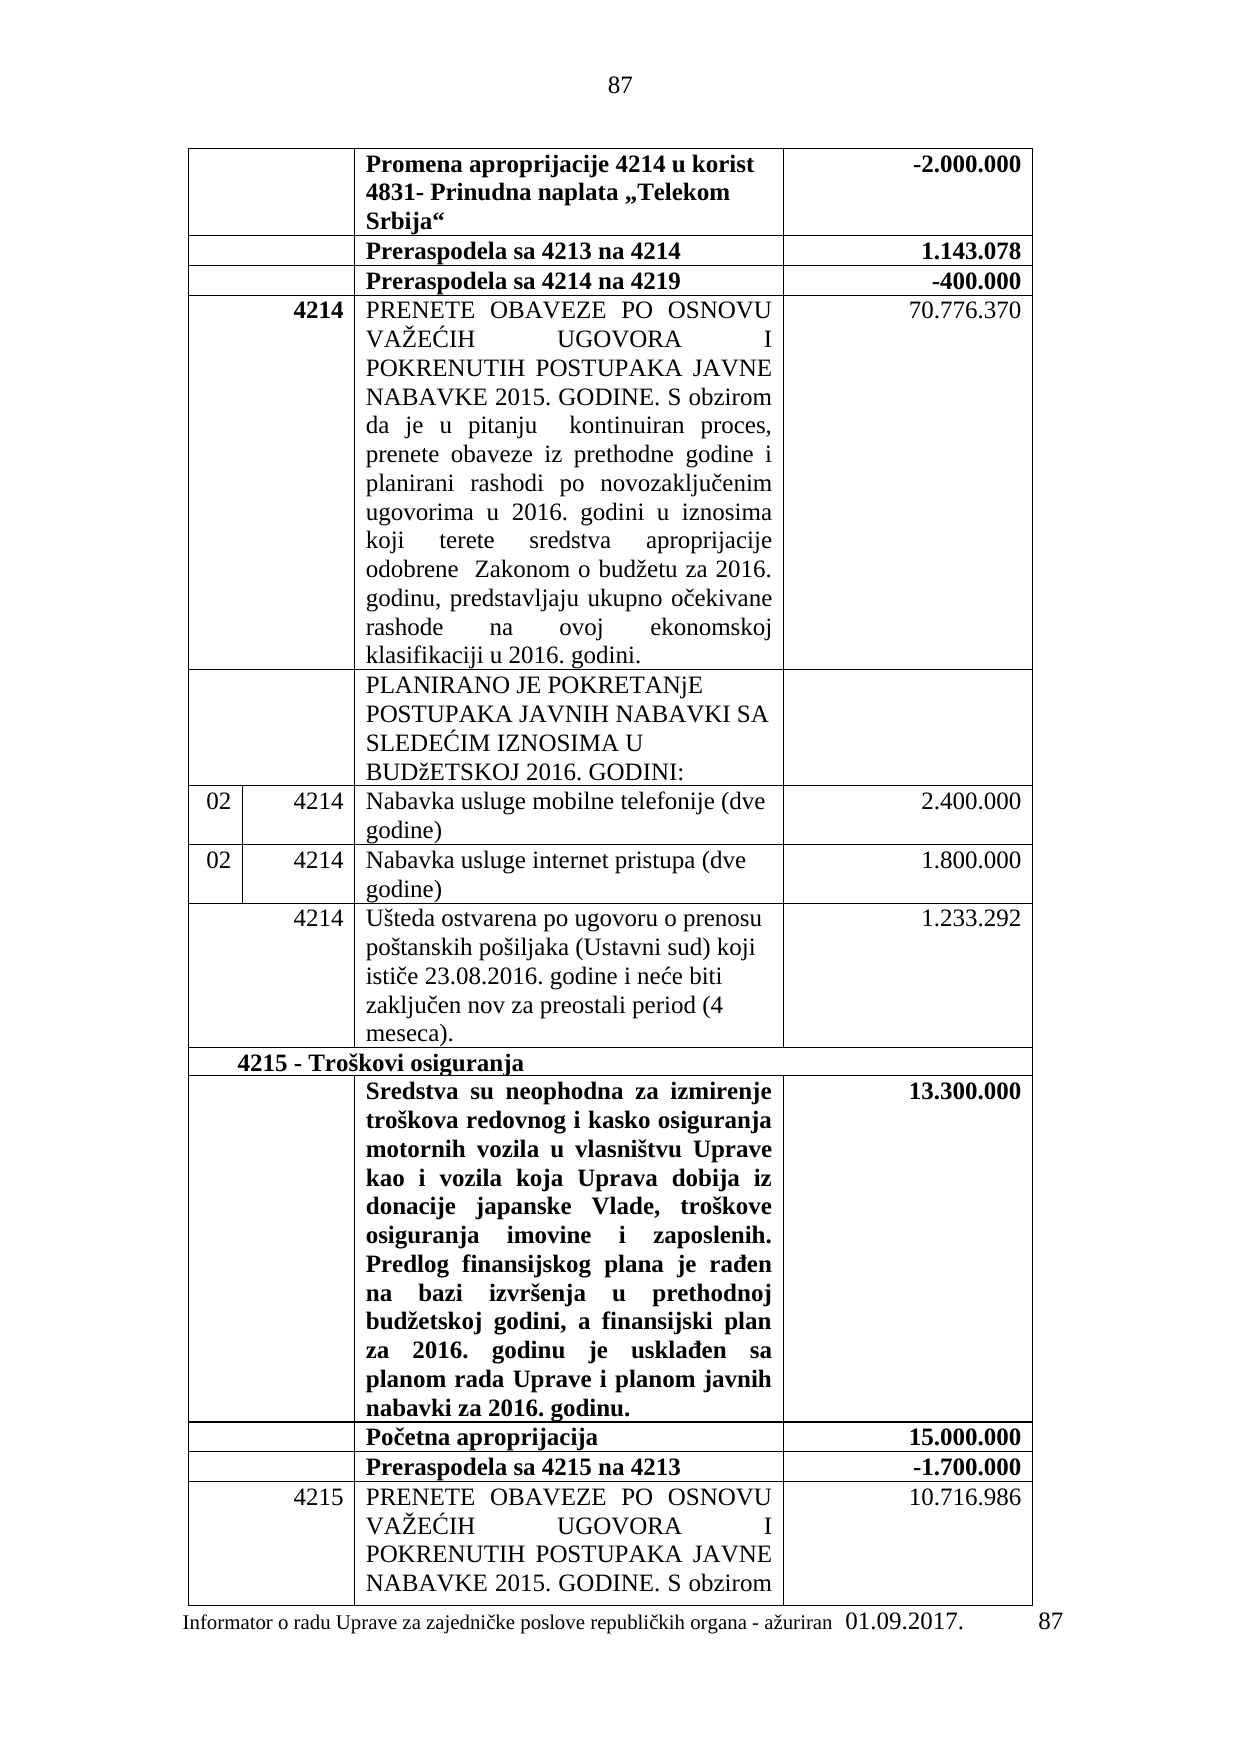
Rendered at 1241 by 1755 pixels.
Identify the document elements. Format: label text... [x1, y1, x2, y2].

table_cell [189, 1076, 354, 1421]
table_cell 02 [189, 845, 242, 902]
table_cell -400.000 [784, 266, 1032, 294]
table_cell 02 [189, 786, 242, 844]
table_cell Promena aproprijacije 4214 u korist 4831- Prinudna naplata „Telekom Srbija“ [355, 149, 783, 235]
table_cell Preraspodela sa 4215 na 4213 [355, 1452, 783, 1481]
table_cell [1033, 1075, 1074, 1421]
table_cell 4214 [189, 904, 354, 1047]
table_cell [1033, 903, 1074, 1047]
table_cell [1033, 1421, 1074, 1451]
table_cell [784, 670, 1032, 785]
table_cell [1033, 235, 1074, 265]
table_cell 10.716.986 [784, 1482, 1032, 1605]
table_cell 13.300.000 [784, 1076, 1032, 1421]
table_cell [189, 236, 354, 265]
table_cell 4214 [243, 786, 354, 844]
table_cell [189, 1452, 354, 1481]
table_cell [1033, 1481, 1074, 1605]
table_cell 15.000.000 [784, 1423, 1032, 1451]
table_cell 70.776.370 [784, 296, 1032, 669]
table_cell PLANIRANO JE POKRETANјE POSTUPAKA JAVNIH NABAVKI SA SLEDEĆIM IZNOSIMA U BUDžETSKOJ 2016. GODINI: [355, 670, 783, 785]
table_cell [1033, 1047, 1074, 1075]
table_cell Ušteda ostvarena po ugovoru o prenosu poštanskih pošilјaka (Ustavni sud) koji ističe 23.08.2016. godine i neće biti zaklјučen nov za preostali period (4 meseca). [355, 904, 783, 1047]
table_cell PRENETE OBAVEZE PO OSNOVU VAŽEĆIH UGOVORA I POKRENUTIH POSTUPAKA JAVNE NABAVKE 2015. GODINE. S obzirom [355, 1482, 783, 1605]
table_cell Nabavka usluge mobilne telefonije (dve godine) [355, 786, 783, 844]
table_cell [189, 149, 354, 235]
table_cell [1033, 148, 1074, 235]
table_cell [189, 1423, 354, 1451]
table_cell 4214 [189, 296, 354, 669]
table_cell [189, 670, 354, 785]
table_cell Preraspodela sa 4213 na 4214 [355, 236, 783, 265]
table_cell 4214 [243, 845, 354, 902]
table_cell 4215 [189, 1482, 354, 1605]
table_cell Početna aproprijacija [355, 1423, 783, 1451]
table_cell [1033, 785, 1074, 844]
table_cell [1033, 844, 1074, 902]
table_cell 4215 - Troškovi osiguranja [189, 1048, 1032, 1075]
table_cell [1033, 265, 1074, 294]
table_cell [1033, 669, 1074, 785]
table_cell 1.233.292 [784, 904, 1032, 1047]
table_cell [189, 266, 354, 294]
table_cell [1033, 295, 1074, 669]
table_cell PRENETE OBAVEZE PO OSNOVU VAŽEĆIH UGOVORA I POKRENUTIH POSTUPAKA JAVNE NABAVKE 2015. GODINE. S obzirom da je u pitanju kontinuiran proces, prenete obaveze iz prethodne godine i planirani rashodi po novozaklјučenim ugovorima u 2016. godini u iznosima koji terete sredstva aproprijacije odobrene Zakonom o budžetu za 2016. godinu, predstavlјaju ukupno očekivane rashode na ovoj ekonomskoj klasifikaciji u 2016. godini. [355, 296, 783, 669]
table_cell 2.400.000 [784, 786, 1032, 844]
table_cell -1.700.000 [784, 1452, 1032, 1481]
table_cell Preraspodela sa 4214 na 4219 [355, 266, 783, 294]
table_cell Nabavka usluge internet pristupa (dve godine) [355, 845, 783, 902]
table_cell [1033, 1451, 1074, 1481]
table_cell 1.143.078 [784, 236, 1032, 265]
table_cell 1.800.000 [784, 845, 1032, 902]
table_cell -2.000.000 [784, 149, 1032, 235]
table_cell Sredstva su neophodna za izmirenje troškova redovnog i kasko osiguranja motornih vozila u vlasništvu Uprave kao i vozila koja Uprava dobija iz donacije japanske Vlade, troškove osiguranja imovine i zaposlenih. Predlog finansijskog plana je rađen na bazi izvršenja u prethodnoj budžetskoj godini, a finansijski plan za 2016. godinu je usklađen sa planom rada Uprave i planom javnih nabavki za 2016. godinu. [355, 1076, 783, 1421]
